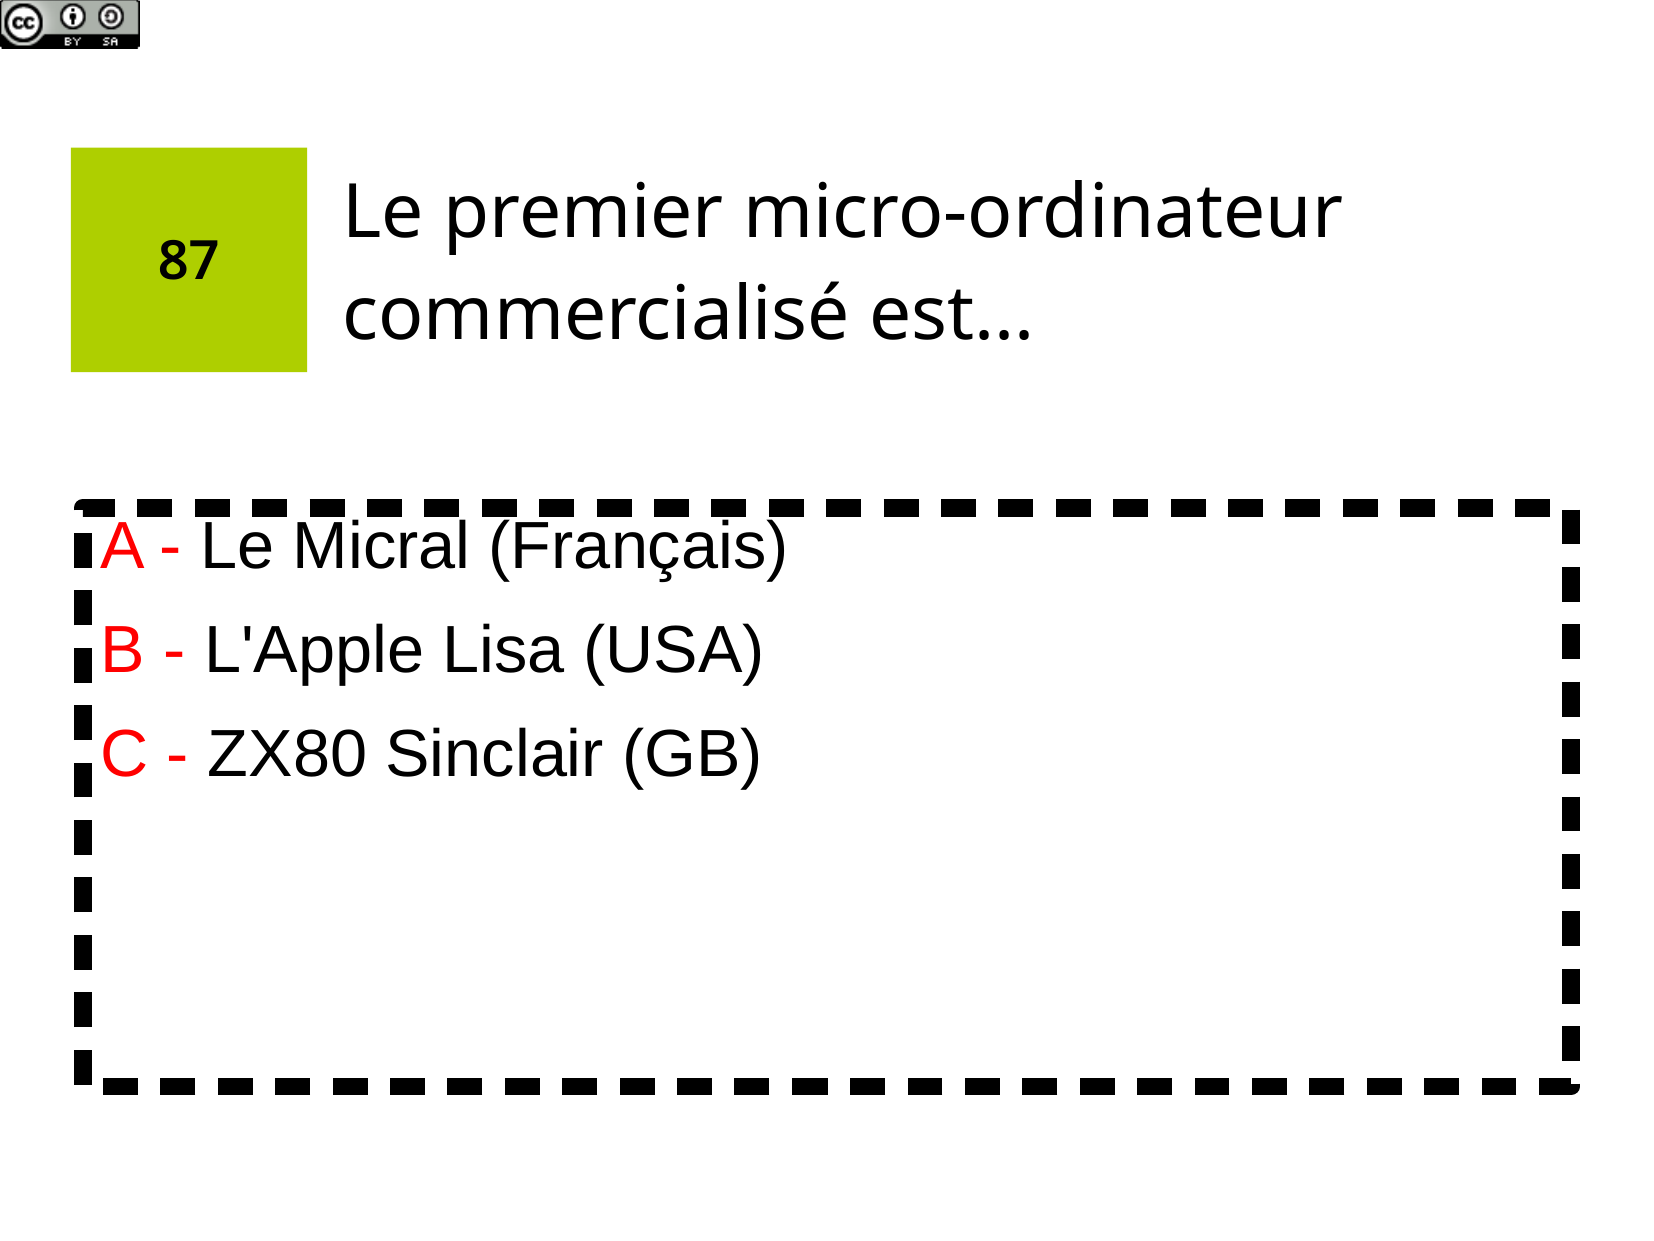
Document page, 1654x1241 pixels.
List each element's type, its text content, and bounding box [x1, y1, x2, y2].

title Le premier micro-ordinateur commercialisé est... [342, 59, 1571, 461]
list Le Micral (Français) L'Apple Lisa (USA) ZX80 Sinclair (GB) [82, 507, 1571, 1087]
picture [0, 0, 140, 49]
